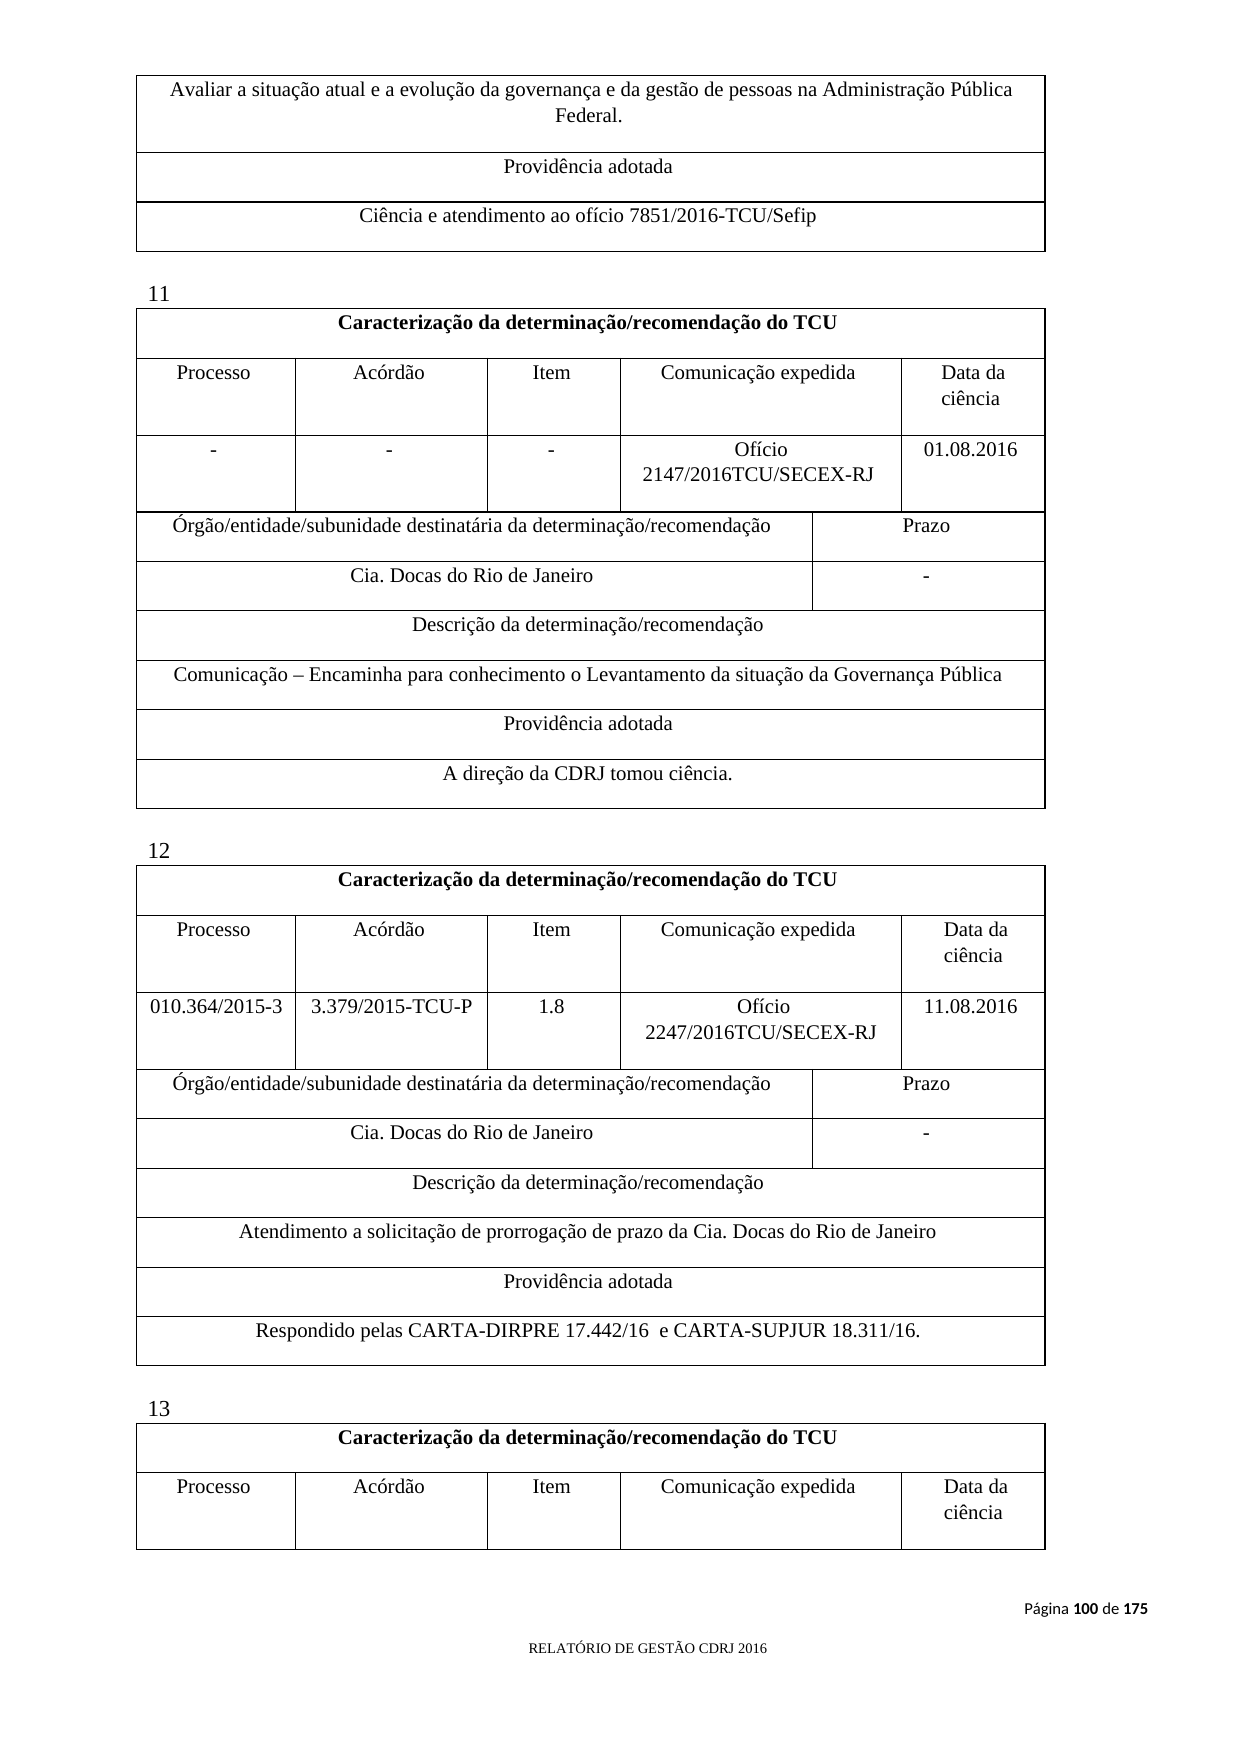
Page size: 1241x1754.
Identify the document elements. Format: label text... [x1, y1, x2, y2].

table_cell Ofício 2147/2016TCU/SECEX-RJ [621, 436, 901, 511]
table_cell - [813, 562, 1044, 610]
table_cell Cia. Docas do Rio de Janeiro [137, 562, 812, 610]
table_cell Órgão/entidade/subunidade destinatária da determinação/recomendação [137, 513, 812, 561]
table_cell A direção da CDRJ tomou ciência. [137, 760, 1044, 808]
table_cell Processo [137, 916, 295, 992]
table_cell - [296, 436, 487, 511]
table_cell Comunicação – Encaminha para conhecimento o Levantamento da situação da Governança Pública [137, 661, 1044, 709]
table_cell Respondido pelas CARTA-DIRPRE 17.442/16 e CARTA-SUPJUR 18.311/16. [137, 1317, 1044, 1365]
table_cell 11.08.2016 [902, 993, 1044, 1069]
table_cell Item [488, 916, 620, 992]
table_cell Ofício 2247/2016TCU/SECEX-RJ [621, 993, 901, 1069]
table_cell Acórdão [296, 359, 487, 434]
table_cell Providência adotada [137, 1268, 1044, 1316]
text 13 [147, 1394, 1153, 1421]
table_cell Comunicação expedida [621, 1473, 901, 1549]
table_cell Acórdão [296, 1473, 487, 1549]
table_cell Órgão/entidade/subunidade destinatária da determinação/recomendação [137, 1070, 812, 1118]
text 11 [147, 280, 1153, 306]
table_cell Data da ciência [902, 1473, 1044, 1549]
table_cell - [813, 1119, 1044, 1168]
table_cell Acórdão [296, 916, 487, 992]
table_cell Data da ciência [902, 916, 1044, 992]
table_cell - [488, 436, 620, 511]
table_cell - [137, 436, 295, 511]
table_cell Descrição da determinação/recomendação [137, 611, 1044, 660]
table_cell Item [488, 359, 620, 434]
table_cell Providência adotada [137, 153, 1044, 201]
table_cell Prazo [813, 513, 1044, 561]
table_cell 1.8 [488, 993, 620, 1069]
table_cell 01.08.2016 [902, 436, 1044, 511]
table_cell Processo [137, 1473, 295, 1549]
text 12 [147, 837, 1153, 863]
table_cell Prazo [813, 1070, 1044, 1118]
table_cell 3.379/2015-TCU-P [296, 993, 487, 1069]
table_cell Cia. Docas do Rio de Janeiro [137, 1119, 812, 1168]
table_cell Comunicação expedida [621, 359, 901, 434]
table_header Caracterização da determinação/recomendação do TCU [137, 866, 1044, 915]
table_cell Atendimento a solicitação de prorrogação de prazo da Cia. Docas do Rio de Janeiro [137, 1218, 1044, 1267]
table_header Caracterização da determinação/recomendação do TCU [137, 309, 1044, 358]
table_cell Descrição da determinação/recomendação [137, 1169, 1044, 1217]
table_cell Item [488, 1473, 620, 1549]
table_cell Avaliar a situação atual e a evolução da governança e da gestão de pessoas na Administração Pública Federal. [137, 76, 1044, 152]
table_cell Processo [137, 359, 295, 434]
table_cell Providência adotada [137, 710, 1044, 758]
table_cell 010.364/2015-3 [137, 993, 295, 1069]
table_cell Ciência e atendimento ao ofício 7851/2016-TCU/Sefip [137, 203, 1044, 251]
table_cell Data da ciência [902, 359, 1044, 434]
table_cell Comunicação expedida [621, 916, 901, 992]
table_header Caracterização da determinação/recomendação do TCU [137, 1424, 1044, 1472]
